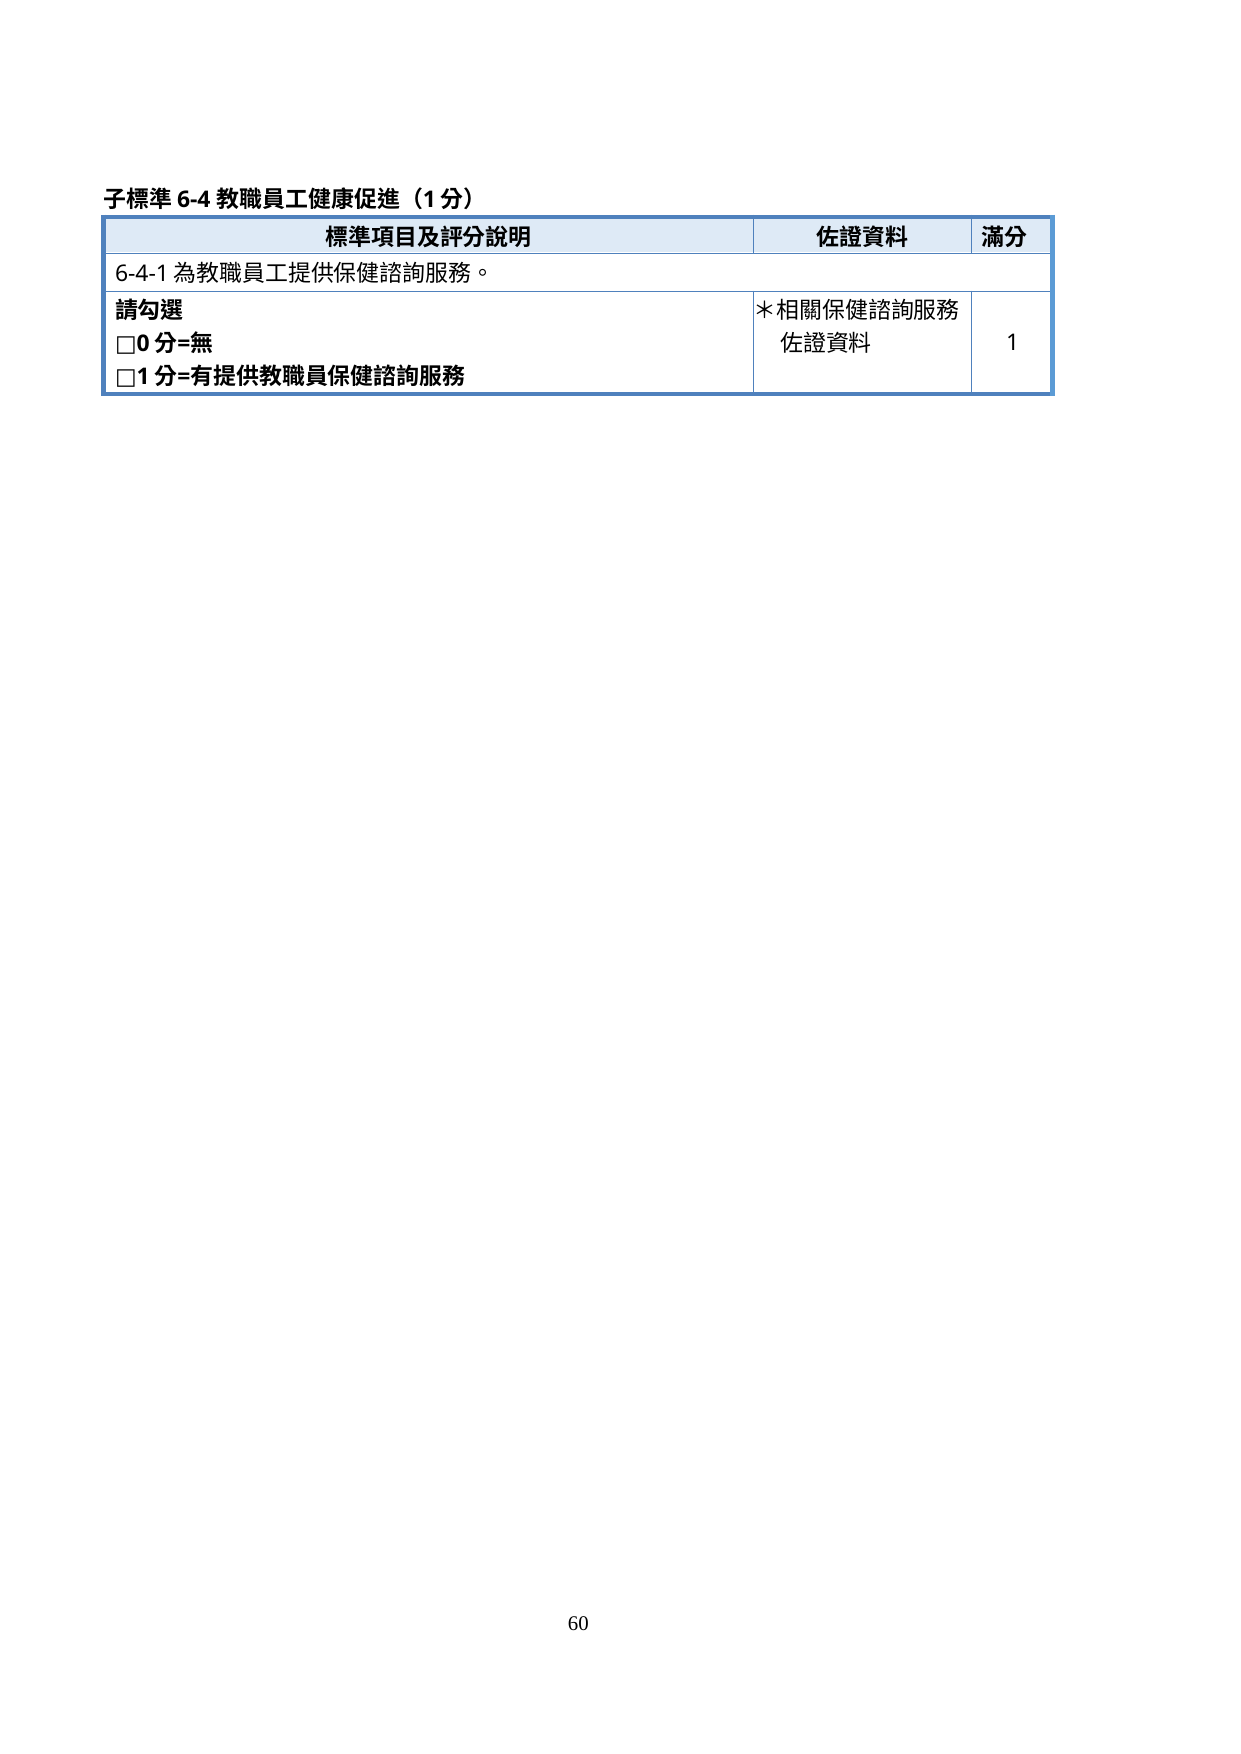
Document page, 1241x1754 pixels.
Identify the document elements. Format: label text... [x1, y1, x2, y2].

table_cell 6-4-1為教職員工提供保健諮詢服務。 [106, 254, 1050, 291]
table_header 滿分 [972, 219, 1050, 252]
table_header 佐證資料 [754, 219, 971, 252]
table_cell ＊相關保健諮詢服務佐證資料 [754, 292, 971, 391]
table_cell 1 [972, 292, 1050, 391]
table_cell 請勾選 □0分=無 □1分=有提供教職員保健諮詢服務 [106, 292, 753, 391]
table_header 標準項目及評分說明 [106, 219, 753, 252]
text 子標準6-4 教職員工健康促進（1分） [103, 181, 1053, 214]
